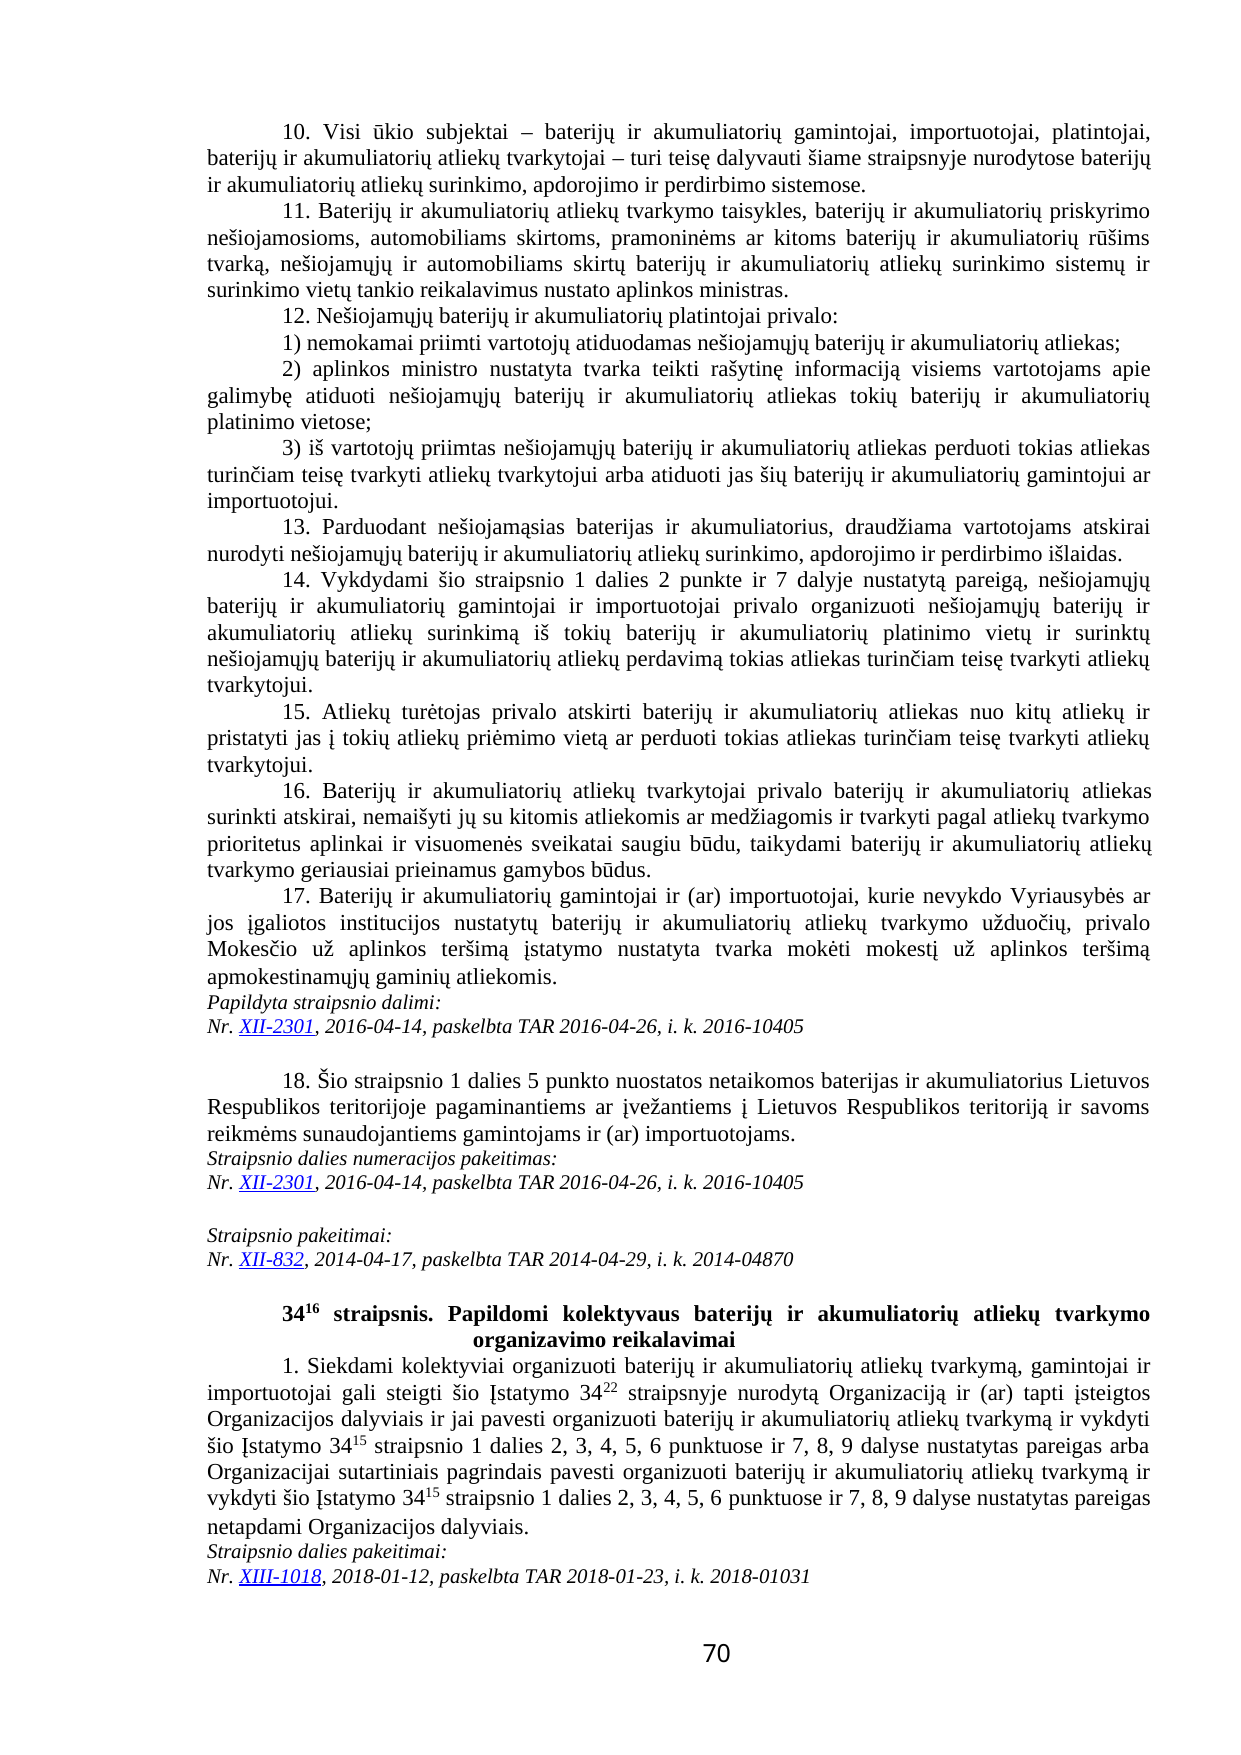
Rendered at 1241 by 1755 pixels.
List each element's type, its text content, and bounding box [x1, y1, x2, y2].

text Nr. XII-832, 2014-04-17, paskelbta TAR 2014-04-29, i. k. 2014-04870 [207, 1247, 1152, 1271]
text 17. Baterijų ir akumuliatorių gamintojai ir (ar) importuotojai, kurie nevykdo Vyriausybės ar jos įgaliotos institucijos nustatytų baterijų ir akumuliatorių atliekų tvarkymo užduočių, privalo Mokesčio už aplinkos teršimą įstatymo nustatyta tvarka mokėti mokestį už aplinkos teršimą apmokestinamųjų gaminių atliekomis. [207, 882, 1152, 990]
text Papildyta straipsnio dalimi: [207, 990, 1152, 1014]
text Nr. XII-2301, 2016-04-14, paskelbta TAR 2016-04-26, i. k. 2016-10405 [207, 1014, 1152, 1038]
text 1. Siekdami kolektyviai organizuoti baterijų ir akumuliatorių atliekų tvarkymą, gamintojai ir importuotojai gali steigti šio Įstatymo 3422 straipsnyje nurodytą Organizaciją ir (ar) tapti įsteigtos Organizacijos dalyviais ir jai pavesti organizuoti baterijų ir akumuliatorių atliekų tvarkymą ir vykdyti šio Įstatymo 3415 straipsnio 1 dalies 2, 3, 4, 5, 6 punktuose ir 7, 8, 9 dalyse nustatytas pareigas arba Organizacijai sutartiniais pagrindais pavesti organizuoti baterijų ir akumuliatorių atliekų tvarkymą ir vykdyti šio Įstatymo 3415 straipsnio 1 dalies 2, 3, 4, 5, 6 punktuose ir 7, 8, 9 dalyse nustatytas pareigas netapdami Organizacijos dalyviais. [207, 1353, 1152, 1539]
text 3416 straipsnis. Papildomi kolektyvaus baterijų ir akumuliatorių atliekų tvarkymo organizavimo reikalavimai [282, 1300, 1152, 1353]
text 10. Visi ūkio subjektai – baterijų ir akumuliatorių gamintojai, importuotojai, platintojai, baterijų ir akumuliatorių atliekų tvarkytojai – turi teisę dalyvauti šiame straipsnyje nurodytose baterijų ir akumuliatorių atliekų surinkimo, apdorojimo ir perdirbimo sistemose. [207, 118, 1152, 197]
text 16. Baterijų ir akumuliatorių atliekų tvarkytojai privalo baterijų ir akumuliatorių atliekas surinkti atskirai, nemaišyti jų su kitomis atliekomis ar medžiagomis ir tvarkyti pagal atliekų tvarkymo prioritetus aplinkai ir visuomenės sveikatai saugiu būdu, taikydami baterijų ir akumuliatorių atliekų tvarkymo geriausiai prieinamus gamybos būdus. [207, 777, 1152, 882]
text 3) iš vartotojų priimtas nešiojamųjų baterijų ir akumuliatorių atliekas perduoti tokias atliekas turinčiam teisę tvarkyti atliekų tvarkytojui arba atiduoti jas šių baterijų ir akumuliatorių gamintojui ar importuotojui. [207, 434, 1152, 513]
text 13. Parduodant nešiojamąsias baterijas ir akumuliatorius, draudžiama vartotojams atskirai nurodyti nešiojamųjų baterijų ir akumuliatorių atliekų surinkimo, apdorojimo ir perdirbimo išlaidas. [207, 513, 1152, 566]
text Nr. XIII-1018, 2018-01-12, paskelbta TAR 2018-01-23, i. k. 2018-01031 [207, 1563, 1152, 1588]
text 14. Vykdydami šio straipsnio 1 dalies 2 punkte ir 7 dalyje nustatytą pareigą, nešiojamųjų baterijų ir akumuliatorių gamintojai ir importuotojai privalo organizuoti nešiojamųjų baterijų ir akumuliatorių atliekų surinkimą iš tokių baterijų ir akumuliatorių platinimo vietų ir surinktų nešiojamųjų baterijų ir akumuliatorių atliekų perdavimą tokias atliekas turinčiam teisę tvarkyti atliekų tvarkytojui. [207, 566, 1152, 698]
text Straipsnio dalies pakeitimai: [207, 1539, 1152, 1563]
text 1) nemokamai priimti vartotojų atiduodamas nešiojamųjų baterijų ir akumuliatorių atliekas; [207, 329, 1152, 355]
text 2) aplinkos ministro nustatyta tvarka teikti rašytinę informaciją visiems vartotojams apie galimybę atiduoti nešiojamųjų baterijų ir akumuliatorių atliekas tokių baterijų ir akumuliatorių platinimo vietose; [207, 355, 1152, 434]
text 15. Atliekų turėtojas privalo atskirti baterijų ir akumuliatorių atliekas nuo kitų atliekų ir pristatyti jas į tokių atliekų priėmimo vietą ar perduoti tokias atliekas turinčiam teisę tvarkyti atliekų tvarkytojui. [207, 698, 1152, 777]
text Straipsnio pakeitimai: [207, 1223, 1152, 1247]
text Nr. XII-2301, 2016-04-14, paskelbta TAR 2016-04-26, i. k. 2016-10405 [207, 1170, 1152, 1194]
text 11. Baterijų ir akumuliatorių atliekų tvarkymo taisykles, baterijų ir akumuliatorių priskyrimo nešiojamosioms, automobiliams skirtoms, pramoninėms ar kitoms baterijų ir akumuliatorių rūšims tvarką, nešiojamųjų ir automobiliams skirtų baterijų ir akumuliatorių atliekų surinkimo sistemų ir surinkimo vietų tankio reikalavimus nustato aplinkos ministras. [207, 197, 1152, 303]
text 12. Nešiojamųjų baterijų ir akumuliatorių platintojai privalo: [207, 303, 1152, 329]
text 18. Šio straipsnio 1 dalies 5 punkto nuostatos netaikomos baterijas ir akumuliatorius Lietuvos Respublikos teritorijoje pagaminantiems ar įvežantiems į Lietuvos Respublikos teritoriją ir savoms reikmėms sunaudojantiems gamintojams ir (ar) importuotojams. [207, 1067, 1152, 1146]
text Straipsnio dalies numeracijos pakeitimas: [207, 1146, 1152, 1170]
